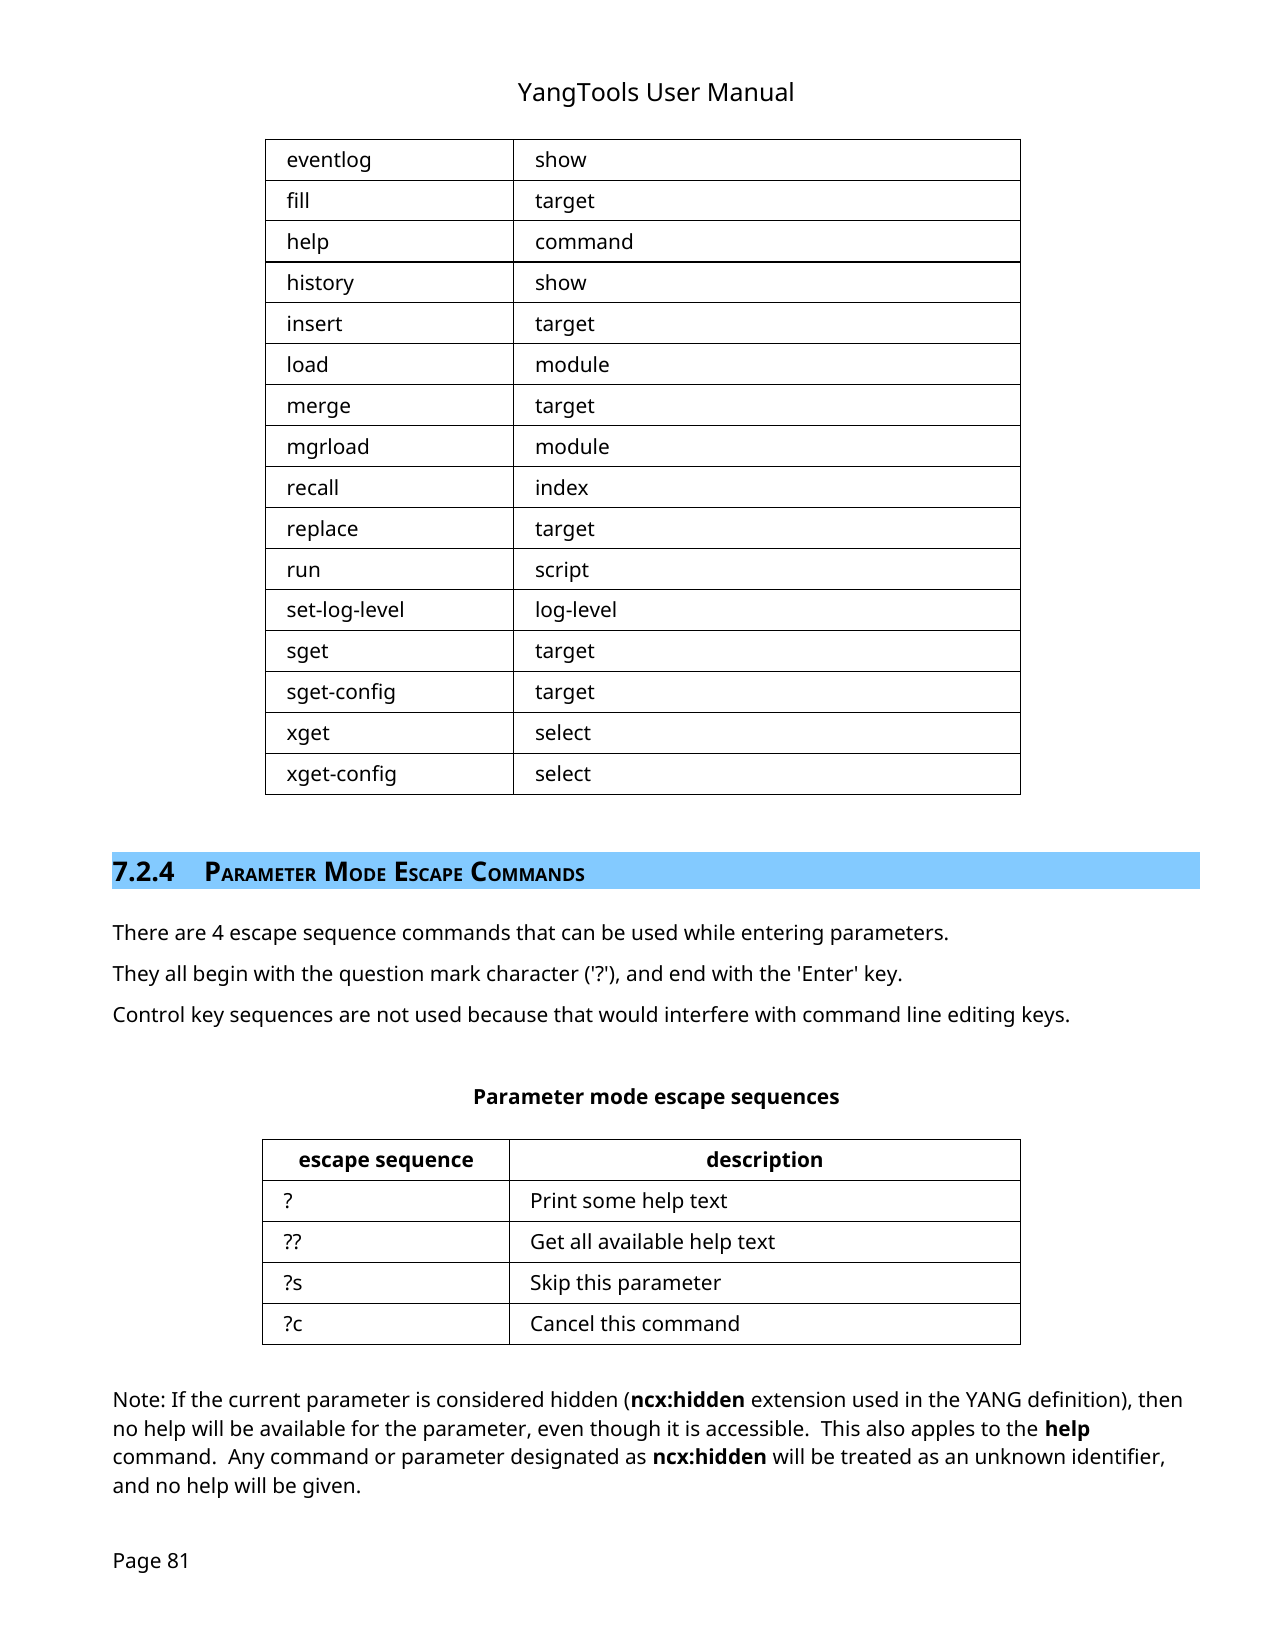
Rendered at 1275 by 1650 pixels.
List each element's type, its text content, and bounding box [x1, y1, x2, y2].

table_cell index [514, 467, 1020, 507]
table_cell module [514, 426, 1020, 466]
table_cell ? [263, 1181, 509, 1221]
table_cell sget [266, 631, 513, 671]
table_cell sget-config [266, 672, 513, 712]
table_header description [510, 1140, 1020, 1180]
table_cell load [266, 344, 513, 384]
table_cell eventlog [266, 140, 513, 179]
table_cell log-level [514, 590, 1020, 630]
table_cell module [514, 344, 1020, 384]
table_cell fill [266, 181, 513, 220]
table_cell Skip this parameter [510, 1263, 1020, 1303]
table_cell select [514, 754, 1020, 793]
table_cell merge [266, 385, 513, 425]
table_cell ?s [263, 1263, 509, 1303]
table_cell recall [266, 467, 513, 507]
text Control key sequences are not used because that would interfere with command line editing keys. [112, 1000, 1200, 1028]
subtitle Parameter Mode Escape Commands [112, 852, 1200, 889]
table_cell set-log-level [266, 590, 513, 630]
table_cell target [514, 303, 1020, 343]
subtitle Parameter mode escape sequences [127, 1082, 1185, 1110]
table_cell mgrload [266, 426, 513, 466]
table_cell target [514, 508, 1020, 548]
table_cell target [514, 181, 1020, 220]
table_cell xget [266, 713, 513, 753]
table_cell Get all available help text [510, 1222, 1020, 1262]
table_cell script [514, 549, 1020, 589]
table_cell target [514, 385, 1020, 425]
table_cell xget-config [266, 754, 513, 793]
table_cell command [514, 221, 1020, 261]
table_cell Print some help text [510, 1181, 1020, 1221]
table_cell replace [266, 508, 513, 548]
table_cell target [514, 631, 1020, 671]
text Note: If the current parameter is considered hidden (ncx:hidden extension used in the YANG definition), then no help will be available for the parameter, even though it is accessible. This also apples to the help command. Any command or parameter designated as ncx:hidden will be treated as an unknown identifier, and no help will be given. [112, 1386, 1200, 1499]
table_cell help [266, 221, 513, 261]
table_cell ?c [263, 1304, 509, 1343]
table_header escape sequence [263, 1140, 509, 1180]
table_cell show [514, 140, 1020, 179]
text They all begin with the question mark character ('?'), and end with the 'Enter' key. [112, 959, 1200, 988]
table_cell insert [266, 303, 513, 343]
table_cell run [266, 549, 513, 589]
table_cell select [514, 713, 1020, 753]
table_cell Cancel this command [510, 1304, 1020, 1343]
table_cell show [514, 263, 1020, 302]
text There are 4 escape sequence commands that can be used while entering parameters. [112, 918, 1200, 947]
table_cell ?? [263, 1222, 509, 1262]
table_cell target [514, 672, 1020, 712]
table_cell history [266, 263, 513, 302]
